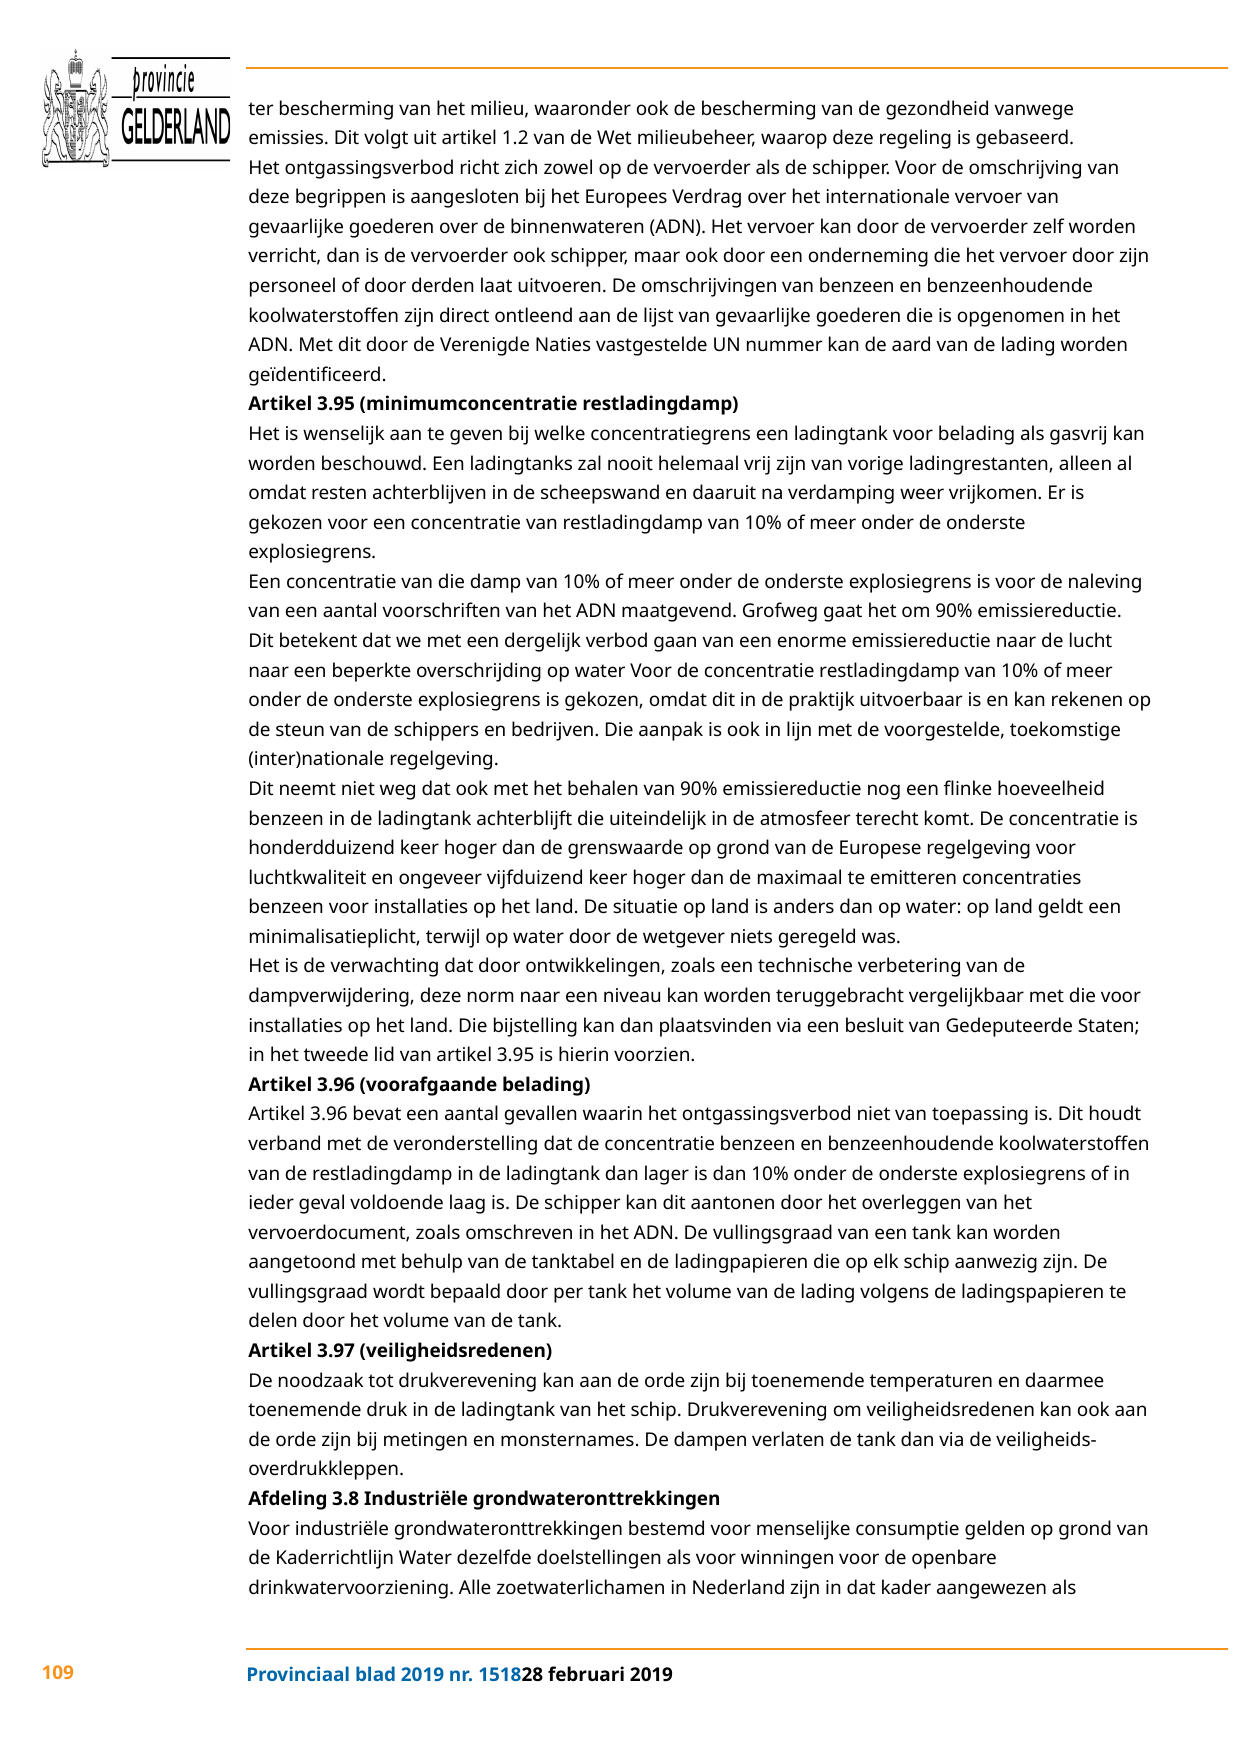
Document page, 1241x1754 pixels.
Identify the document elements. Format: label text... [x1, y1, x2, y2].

text De noodzaak tot drukverevening kan aan de orde zijn bij toenemende temperaturen en daarmee toenemende druk in de ladingtank van het schip. Drukverevening om veiligheidsredenen kan ook aan de orde zijn bij metingen en monsternames. De dampen verlaten de tank dan via de veiligheids-overdrukkleppen. [248, 1367, 1152, 1481]
text Artikel 3.96 (voorafgaande belading) [248, 1071, 1152, 1097]
text Het is de verwachting dat door ontwikkelingen, zoals een technische verbetering van de dampverwijdering, deze norm naar een niveau kan worden teruggebracht vergelijkbaar met die voor installaties op het land. Die bijstelling kan dan plaatsvinden via een besluit van Gedeputeerde Staten; in het tweede lid van artikel 3.95 is hierin voorzien. [248, 953, 1152, 1067]
text Het ontgassingsverbod richt zich zowel op de vervoerder als de schipper. Voor de omschrijving van deze begrippen is aangesloten bij het Europees Verdrag over het internationale vervoer van gevaarlijke goederen over de binnenwateren (ADN). Het vervoer kan door de vervoerder zelf worden verricht, dan is de vervoerder ook schipper, maar ook door een onderneming die het vervoer door zijn personeel of door derden laat uitvoeren. De omschrijvingen van benzeen en benzeenhoudende koolwaterstoffen zijn direct ontleend aan de lijst van gevaarlijke goederen die is opgenomen in het ADN. Met dit door de Verenigde Naties vastgestelde UN nummer kan de aard van de lading worden geïdentificeerd. [248, 154, 1152, 387]
text Een concentratie van die damp van 10% of meer onder de onderste explosiegrens is voor de naleving van een aantal voorschriften van het ADN maatgevend. Grofweg gaat het om 90% emissiereductie. Dit betekent dat we met een dergelijk verbod gaan van een enorme emissiereductie naar de lucht naar een beperkte overschrijding op water Voor de concentratie restladingdamp van 10% of meer onder de onderste explosiegrens is gekozen, omdat dit in de praktijk uitvoerbaar is en kan rekenen op de steun van de schippers en bedrijven. Die aanpak is ook in lijn met de voorgestelde, toekomstige (inter)nationale regelgeving. [248, 568, 1152, 771]
text Artikel 3.96 bevat een aantal gevallen waarin het ontgassingsverbod niet van toepassing is. Dit houdt verband met de veronderstelling dat de concentratie benzeen en benzeenhoudende koolwaterstoffen van de restladingdamp in de ladingtank dan lager is dan 10% onder de onderste explosiegrens of in ieder geval voldoende laag is. De schipper kan dit aantonen door het overleggen van het vervoerdocument, zoals omschreven in het ADN. De vullingsgraad van een tank kan worden aangetoond met behulp van de tanktabel en de ladingpapieren die op elk schip aanwezig zijn. De vullingsgraad wordt bepaald door per tank het volume van de lading volgens de ladingspapieren te delen door het volume van de tank. [248, 1101, 1152, 1333]
text ter bescherming van het milieu, waaronder ook de bescherming van de gezondheid vanwege emissies. Dit volgt uit artikel 1.2 van de Wet milieubeheer, waarop deze regeling is gebaseerd. [248, 95, 1152, 150]
picture [41, 47, 231, 172]
text Dit neemt niet weg dat ook met het behalen van 90% emissiereductie nog een flinke hoeveelheid benzeen in de ladingtank achterblijft die uiteindelijk in de atmosfeer terecht komt. De concentratie is honderdduizend keer hoger dan de grenswaarde op grond van de Europese regelgeving voor luchtkwaliteit en ongeveer vijfduizend keer hoger dan de maximaal te emitteren concentraties benzeen voor installaties op het land. De situatie op land is anders dan op water: op land geldt een minimalisatieplicht, terwijl op water door de wetgever niets geregeld was. [248, 775, 1152, 949]
text Voor industriële grondwateronttrekkingen bestemd voor menselijke consumptie gelden op grond van de Kaderrichtlijn Water dezelfde doelstellingen als voor winningen voor de openbare drinkwatervoorziening. Alle zoetwaterlichamen in Nederland zijn in dat kader aangewezen als [248, 1515, 1152, 1600]
text Het is wenselijk aan te geven bij welke concentratiegrens een ladingtank voor belading als gasvrij kan worden beschouwd. Een ladingtanks zal nooit helemaal vrij zijn van vorige ladingrestanten, alleen al omdat resten achterblijven in de scheepswand en daaruit na verdamping weer vrijkomen. Er is gekozen voor een concentratie van restladingdamp van 10% of meer onder de onderste explosiegrens. [248, 420, 1152, 564]
text Afdeling 3.8 Industriële grondwateronttrekkingen [248, 1485, 1152, 1511]
text Artikel 3.97 (veiligheidsredenen) [248, 1337, 1152, 1363]
text Artikel 3.95 (minimumconcentratie restladingdamp) [248, 391, 1152, 416]
